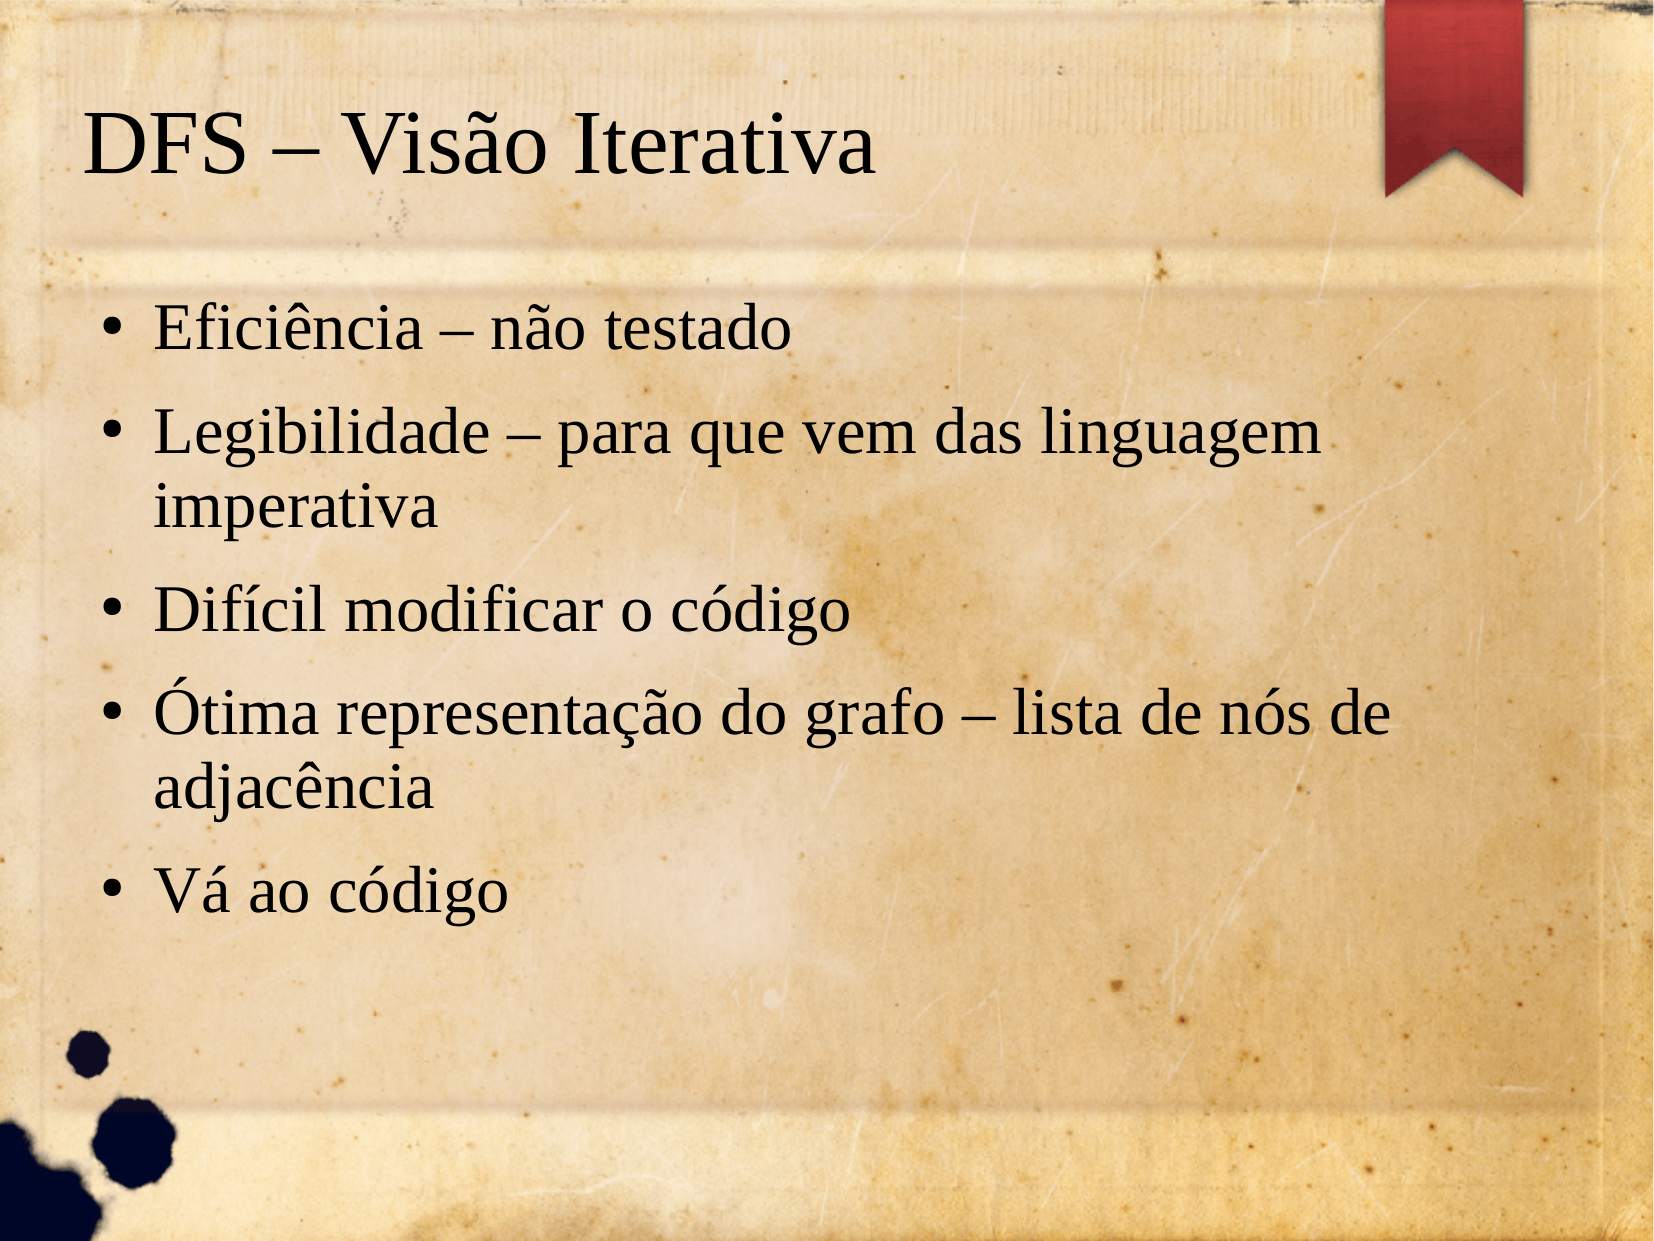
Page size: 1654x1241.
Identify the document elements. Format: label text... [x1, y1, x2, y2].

list Eficiência – não testado Legibilidade – para que vem das linguagem imperativa Difícil modificar o código Ótima representação do grafo – lista de nós de adjacência Vá ao código [82, 290, 1538, 1010]
picture [0, 0, 1654, 1241]
title DFS – Visão Iterativa [82, 49, 1347, 237]
